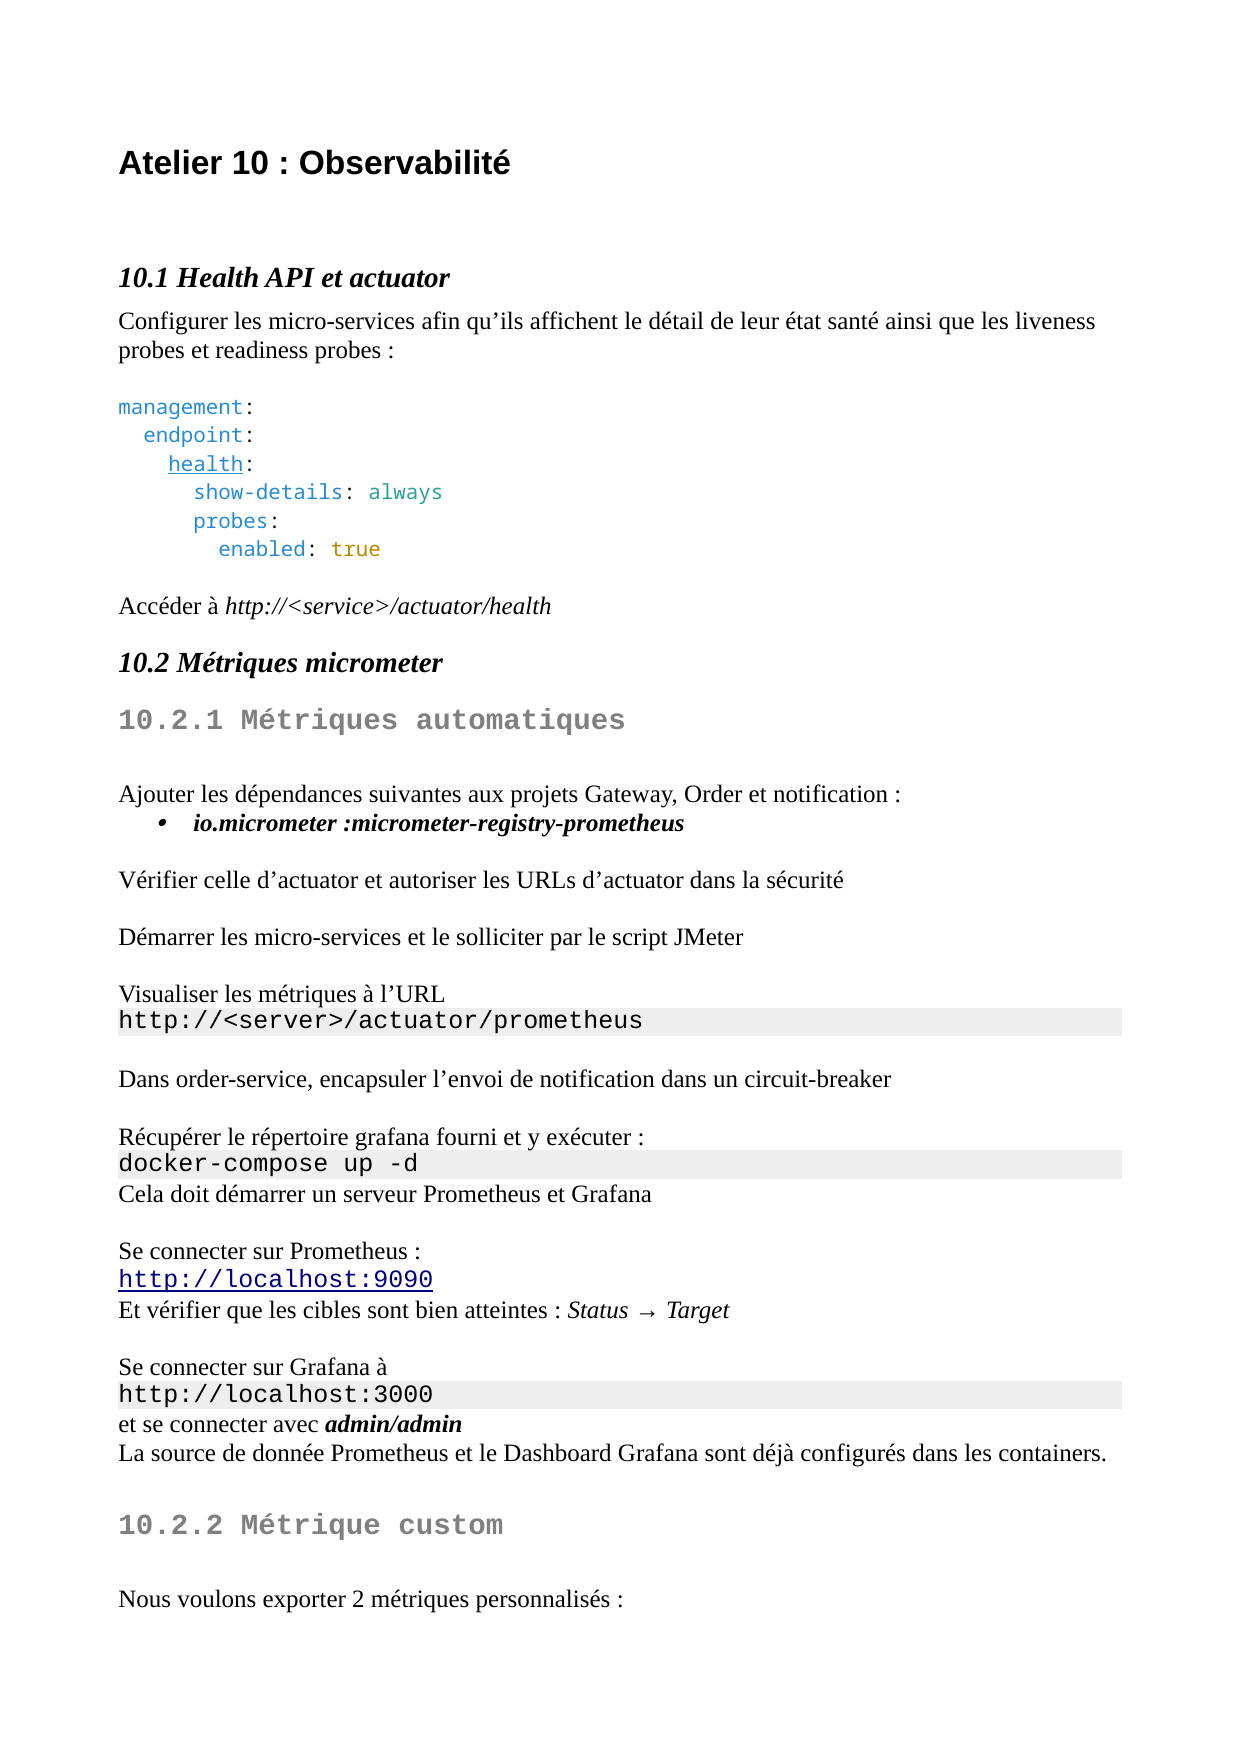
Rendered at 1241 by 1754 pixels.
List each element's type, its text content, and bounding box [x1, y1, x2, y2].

text Accéder à http://<service>/actuator/health [118, 591, 1122, 620]
subtitle 10.1 Health API et actuator [118, 260, 1122, 294]
text Se connecter sur Grafana à [118, 1352, 1122, 1381]
list io.micrometer :micrometer-registry-prometheus [156, 808, 1122, 837]
text Vérifier celle d’actuator et autoriser les URLs d’actuator dans la sécurité [118, 865, 1122, 894]
subtitle 10.2 Métriques micrometer [118, 645, 1122, 678]
text http://localhost:9090 [118, 1264, 1122, 1295]
text Cela doit démarrer un serveur Prometheus et Grafana [118, 1179, 1122, 1207]
text probes: [118, 506, 1122, 534]
text endpoint: [118, 420, 1122, 449]
text Récupérer le répertoire grafana fourni et y exécuter : [118, 1122, 1122, 1150]
text Visualiser les métriques à l’URL [118, 979, 1122, 1008]
subtitle 10.2.2 Métrique custom [118, 1510, 1122, 1543]
text Nous voulons exporter 2 métriques personnalisés : [118, 1584, 1122, 1613]
text docker-compose up -d [118, 1150, 1122, 1179]
text http://<server>/actuator/prometheus [118, 1008, 1122, 1036]
text Dans order-service, encapsuler l’envoi de notification dans un circuit-breaker [118, 1064, 1122, 1093]
subtitle 10.2.1 Métriques automatiques [118, 705, 1122, 738]
text Ajouter les dépendances suivantes aux projets Gateway, Order et notification : [118, 779, 1122, 808]
text Démarrer les micro-services et le solliciter par le script JMeter [118, 922, 1122, 951]
text enabled: true [118, 534, 1122, 563]
text et se connecter avec admin/admin [118, 1409, 1122, 1438]
text show-details: always [118, 477, 1122, 506]
text Configurer les micro-services afin qu’ils affichent le détail de leur état santé ainsi que les liveness probes et readiness probes : [118, 306, 1122, 364]
text La source de donnée Prometheus et le Dashboard Grafana sont déjà configurés dans les containers. [118, 1438, 1122, 1467]
text health: [118, 449, 1122, 477]
text Et vérifier que les cibles sont bien atteintes : Status → Target [118, 1295, 1122, 1324]
text http://localhost:3000 [118, 1381, 1122, 1409]
text management: [118, 392, 1122, 420]
subtitle Atelier 10 : Observabilité [118, 143, 1122, 182]
text Se connecter sur Prometheus : [118, 1236, 1122, 1264]
